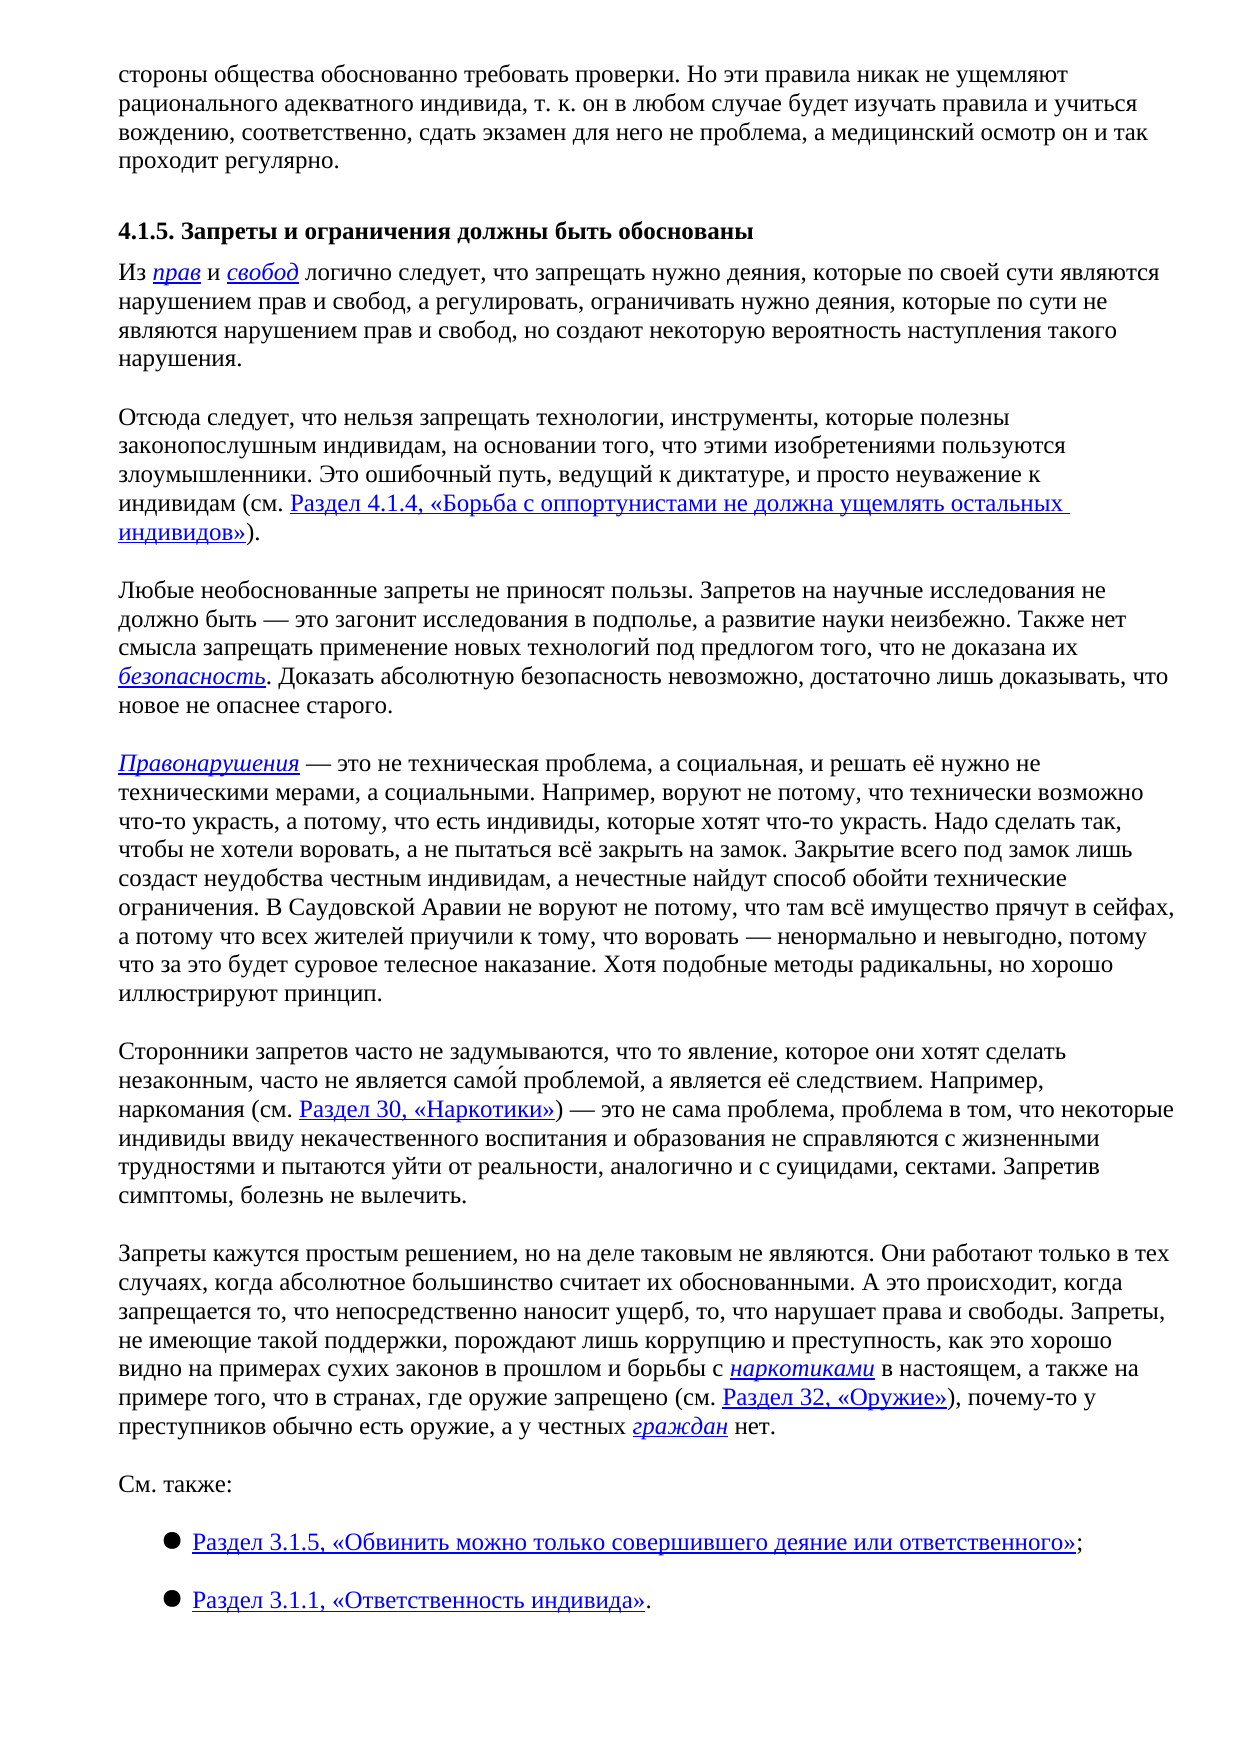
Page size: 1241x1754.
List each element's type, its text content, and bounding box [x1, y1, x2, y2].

text Сторонники запретов часто не задумываются, что то явление, которое они хотят сделать незаконным, часто не является само́й проблемой, а является её следствием. Например, наркомания (см. Раздел 30, «Наркотики») — это не сама проблема, проблема в том, что некоторые индивиды ввиду некачественного воспитания и образования не справляются с жизненными трудностями и пытаются уйти от реальности, аналогично и с суицидами, сектами. Запретив симптомы, болезнь не вылечить. [118, 1036, 1181, 1209]
text Отсюда следует, что нельзя запрещать технологии, инструменты, которые полезны законопослушным индивидам, на основании того, что этими изобретениями пользуются злоумышленники. Это ошибочный путь, ведущий к диктатуре, и просто неуважение к индивидам (см. Раздел 4.1.4, «Борьба с оппортунистами не должна ущемлять остальных индивидов»). [118, 402, 1181, 546]
subtitle 4.1.5. Запреты и ограничения должны быть обоснованы [118, 216, 1181, 245]
text См. также: [118, 1469, 1181, 1498]
text Из прав и свобод логично следует, что запрещать нужно деяния, которые по своей сути являются нарушением прав и свобод, а регулировать, ограничивать нужно деяния, которые по сути не являются нарушением прав и свобод, но создают некоторую вероятность наступления такого нарушения. [118, 257, 1181, 372]
text Любые необоснованные запреты не приносят пользы. Запретов на научные исследования не должно быть — это загонит исследования в подполье, а развитие науки неизбежно. Также нет смысла запрещать применение новых технологий под предлогом того, что не доказана их безопасность. Доказать абсолютную безопасность невозможно, достаточно лишь доказывать, что новое не опаснее старого. [118, 575, 1181, 719]
list Раздел 3.1.1, «Ответственность индивида». [162, 1586, 1181, 1614]
list Раздел 3.1.5, «Обвинить можно только совершившего деяние или ответственного»; [162, 1527, 1181, 1556]
text Запреты кажутся простым решением, но на деле таковым не являются. Они работают только в тех случаях, когда абсолютное большинство считает их обоснованными. А это происходит, когда запрещается то, что непосредственно наносит ущерб, то, что нарушает права и свободы. Запреты, не имеющие такой поддержки, порождают лишь коррупцию и преступность, как это хорошо видно на примерах сухих законов в прошлом и борьбы с наркотиками в настоящем, а также на примере того, что в странах, где оружие запрещено (см. Раздел 32, «Оружие»), почему-то у преступников обычно есть оружие, а у честных граждан нет. [118, 1238, 1181, 1440]
text стороны общества обоснованно требовать проверки. Но эти правила никак не ущемляют рационального адекватного индивида, т. к. он в любом случае будет изучать правила и учиться вождению, соответственно, сдать экзамен для него не проблема, а медицинский осмотр он и так проходит регулярно. [118, 59, 1181, 174]
text Правонарушения — это не техническая проблема, а социальная, и решать её нужно не техническими мерами, а социальными. Например, воруют не потому, что технически возможно что-то украсть, а потому, что есть индивиды, которые хотят что-то украсть. Надо сделать так, чтобы не хотели воровать, а не пытаться всё закрыть на замок. Закрытие всего под замок лишь создаст неудобства честным индивидам, а нечестные найдут способ обойти технические ограничения. В Саудовской Аравии не воруют не потому, что там всё имущество прячут в сейфах, а потому что всех жителей приучили к тому, что воровать — ненормально и невыгодно, потому что за это будет суровое телесное наказание. Хотя подобные методы радикальны, но хорошо иллюстрируют принцип. [118, 748, 1181, 1007]
